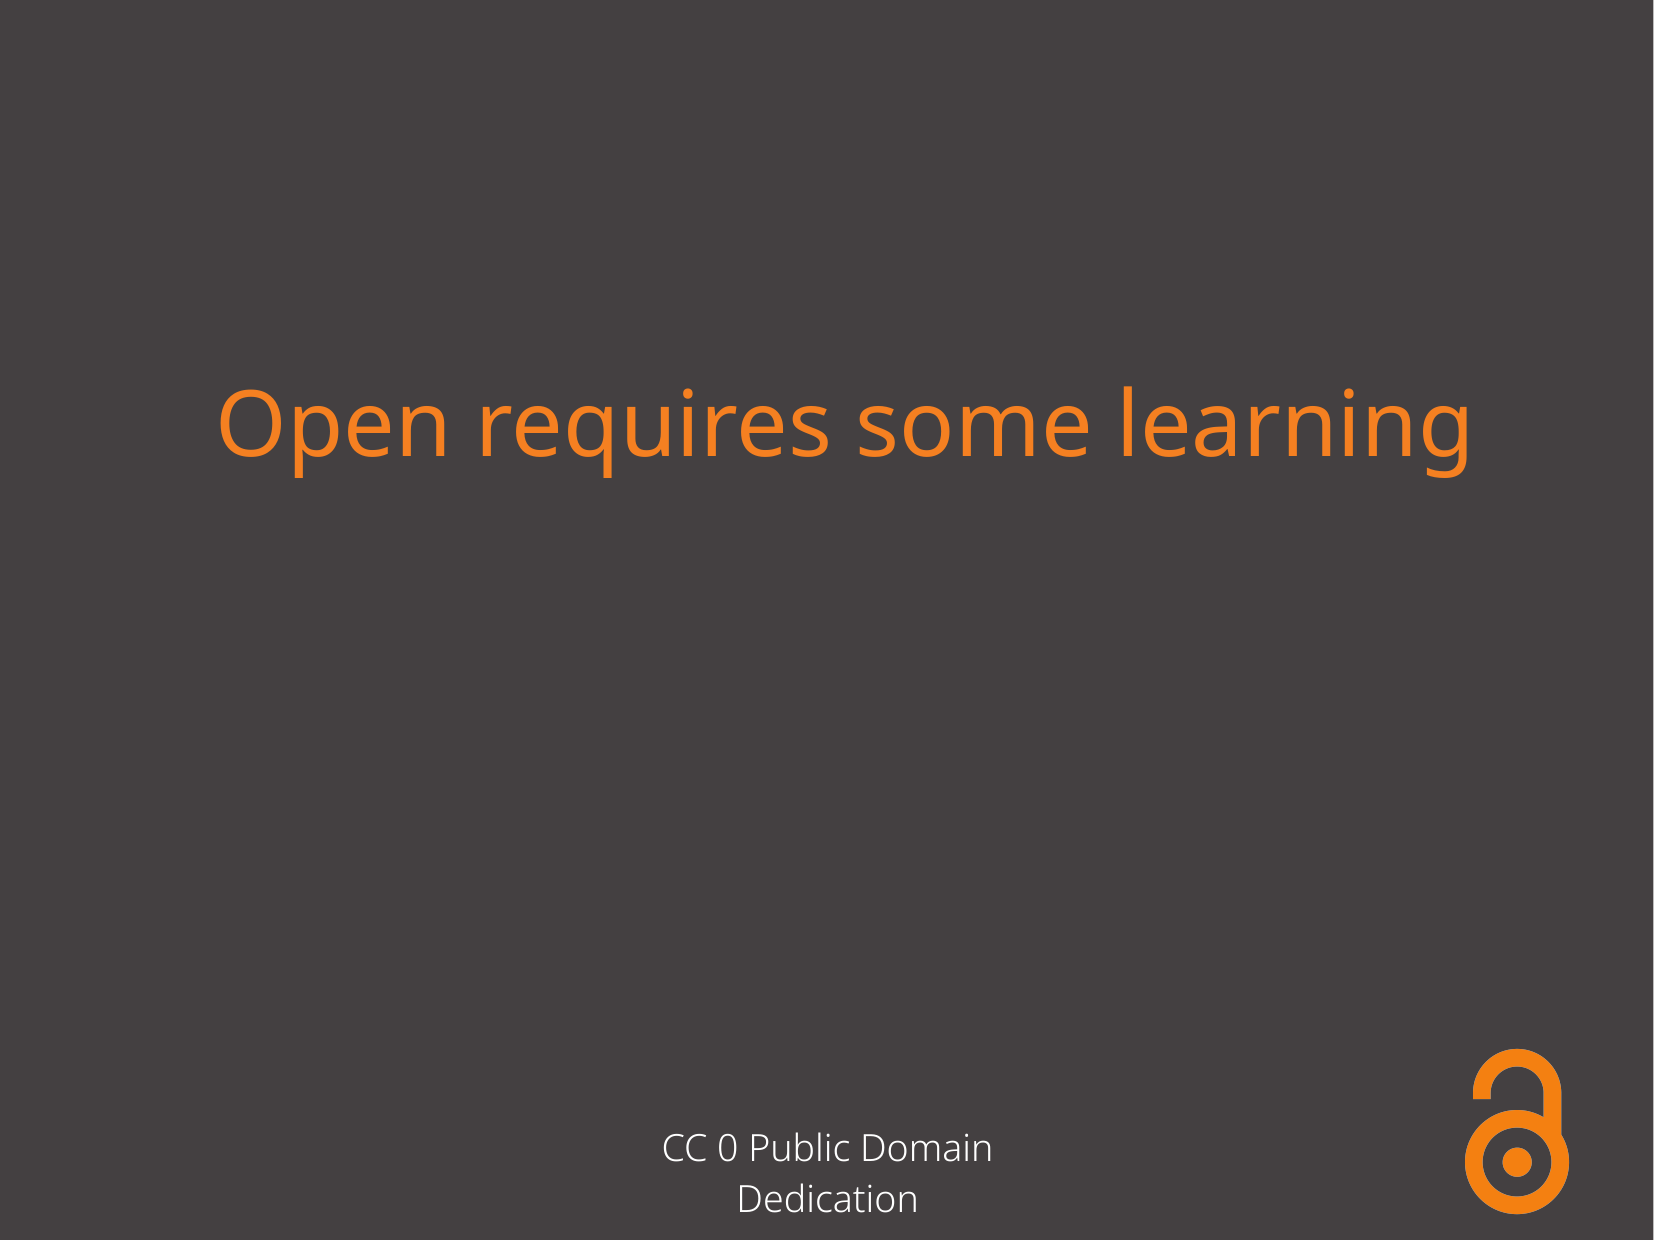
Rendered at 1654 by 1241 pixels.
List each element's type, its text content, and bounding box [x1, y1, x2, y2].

picture [1463, 1047, 1571, 1216]
title Open requires some learning [101, 317, 1591, 526]
